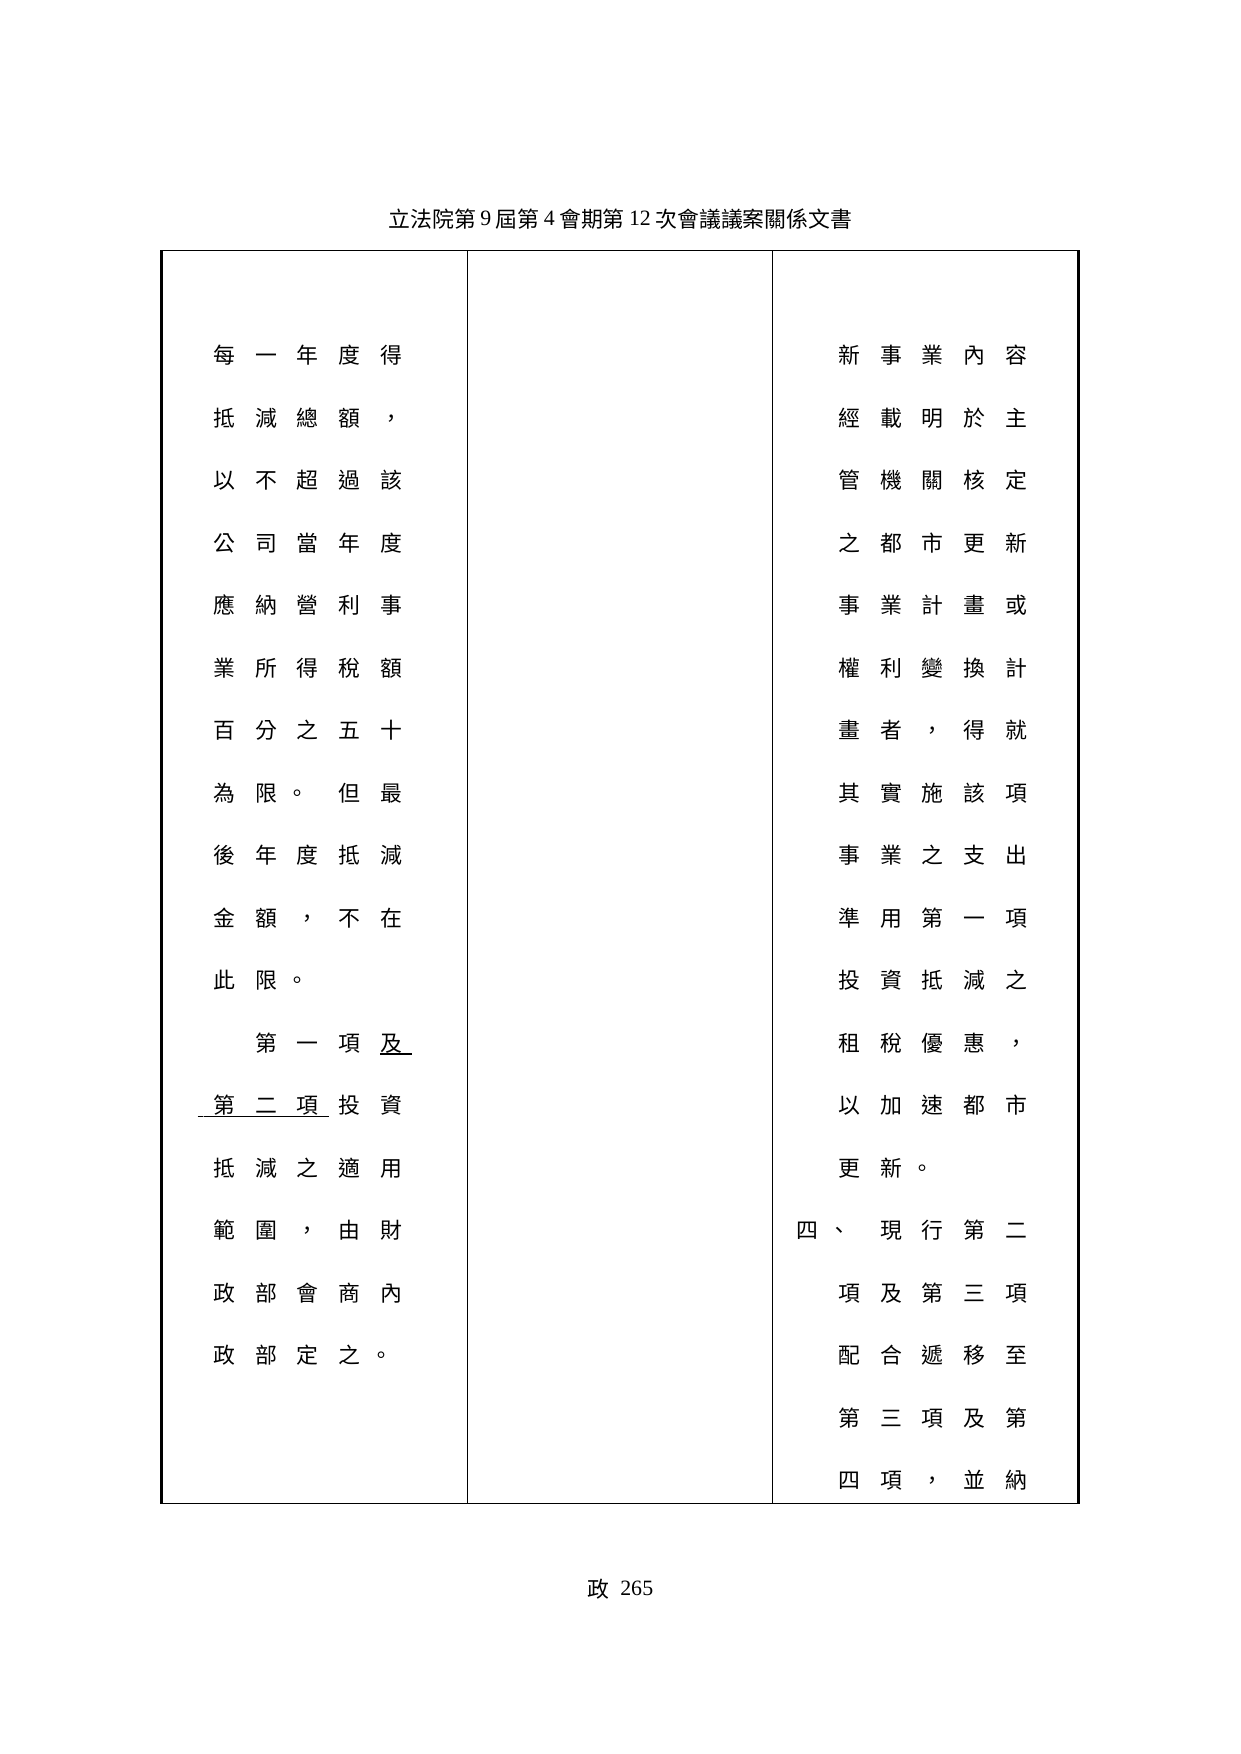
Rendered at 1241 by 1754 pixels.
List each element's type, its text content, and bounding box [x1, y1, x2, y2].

table_cell 新事業內容經載明於主管機關核定之都市更新事業計畫或權利變換計畫者，得就其實施該項事業之支出準用第一項投資抵減之租稅優惠，以加速都市更新。 四、現行第二項及第三項配合遞移至第三項及第四項，並納 [773, 251, 1077, 1503]
table_cell 每一年度得抵減總額，以不超過該公司當年度應納營利事業所得稅額百分之五十為限。但最後年度抵減金額，不在此限。 第一項及第二項投資抵減之適用範圍，由財政部會商內政部定之。 [163, 251, 467, 1503]
table_cell [468, 251, 772, 1503]
